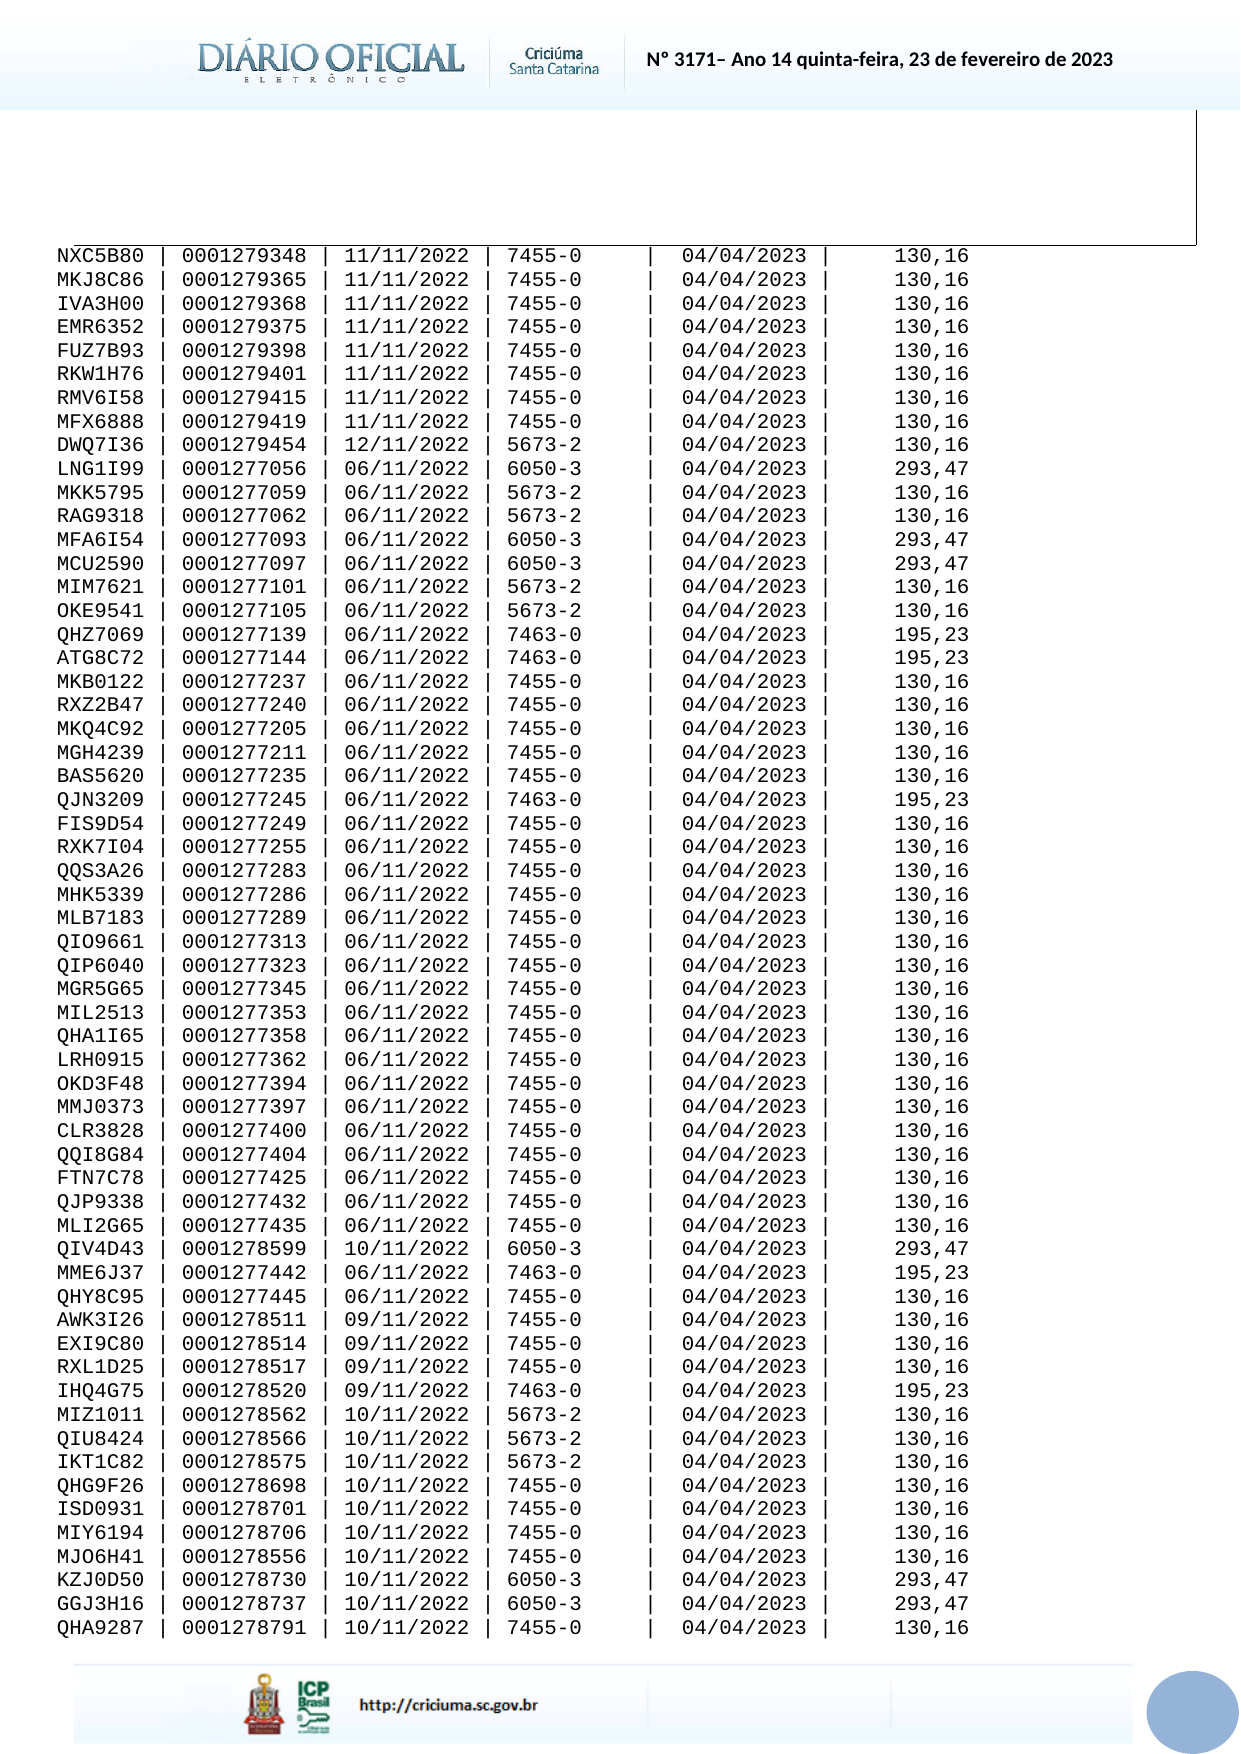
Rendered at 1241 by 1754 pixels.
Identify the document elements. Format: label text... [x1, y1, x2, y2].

text RKW1H76 | 0001279401 | 11/11/2022 | 7455-0 | 04/04/2023 | 130,16 [44, 363, 1196, 387]
text QIV4D43 | 0001278599 | 10/11/2022 | 6050-3 | 04/04/2023 | 293,47 [44, 1238, 1196, 1262]
text MLI2G65 | 0001277435 | 06/11/2022 | 7455-0 | 04/04/2023 | 130,16 [44, 1215, 1196, 1238]
text RMV6I58 | 0001279415 | 11/11/2022 | 7455-0 | 04/04/2023 | 130,16 [44, 387, 1196, 411]
text MHK5339 | 0001277286 | 06/11/2022 | 7455-0 | 04/04/2023 | 130,16 [44, 884, 1196, 907]
text MKK5795 | 0001277059 | 06/11/2022 | 5673-2 | 04/04/2023 | 130,16 [44, 482, 1196, 505]
text MGR5G65 | 0001277345 | 06/11/2022 | 7455-0 | 04/04/2023 | 130,16 [44, 978, 1196, 1002]
text ATG8C72 | 0001277144 | 06/11/2022 | 7463-0 | 04/04/2023 | 195,23 [44, 647, 1196, 671]
text IKT1C82 | 0001278575 | 10/11/2022 | 5673-2 | 04/04/2023 | 130,16 [44, 1451, 1196, 1475]
text QHZ7069 | 0001277139 | 06/11/2022 | 7463-0 | 04/04/2023 | 195,23 [44, 623, 1196, 647]
text QJP9338 | 0001277432 | 06/11/2022 | 7455-0 | 04/04/2023 | 130,16 [44, 1191, 1196, 1215]
text RXK7I04 | 0001277255 | 06/11/2022 | 7455-0 | 04/04/2023 | 130,16 [44, 836, 1196, 860]
text ISD0931 | 0001278701 | 10/11/2022 | 7455-0 | 04/04/2023 | 130,16 [44, 1498, 1196, 1522]
text MLB7183 | 0001277289 | 06/11/2022 | 7455-0 | 04/04/2023 | 130,16 [44, 907, 1196, 931]
text MFA6I54 | 0001277093 | 06/11/2022 | 6050-3 | 04/04/2023 | 293,47 [44, 529, 1196, 553]
text FIS9D54 | 0001277249 | 06/11/2022 | 7455-0 | 04/04/2023 | 130,16 [44, 813, 1196, 836]
text OKE9541 | 0001277105 | 06/11/2022 | 5673-2 | 04/04/2023 | 130,16 [44, 600, 1196, 623]
text KZJ0D50 | 0001278730 | 10/11/2022 | 6050-3 | 04/04/2023 | 293,47 [44, 1569, 1196, 1593]
text MIL2513 | 0001277353 | 06/11/2022 | 7455-0 | 04/04/2023 | 130,16 [44, 1002, 1196, 1026]
text NXC5B80 | 0001279348 | 11/11/2022 | 7455-0 | 04/04/2023 | 130,16 [44, 245, 1196, 269]
text EXI9C80 | 0001278514 | 09/11/2022 | 7455-0 | 04/04/2023 | 130,16 [44, 1333, 1196, 1357]
text QHA1I65 | 0001277358 | 06/11/2022 | 7455-0 | 04/04/2023 | 130,16 [44, 1026, 1196, 1049]
text RAG9318 | 0001277062 | 06/11/2022 | 5673-2 | 04/04/2023 | 130,16 [44, 505, 1196, 529]
text MIZ1011 | 0001278562 | 10/11/2022 | 5673-2 | 04/04/2023 | 130,16 [44, 1404, 1196, 1427]
text RXL1D25 | 0001278517 | 09/11/2022 | 7455-0 | 04/04/2023 | 130,16 [44, 1357, 1196, 1380]
text LNG1I99 | 0001277056 | 06/11/2022 | 6050-3 | 04/04/2023 | 293,47 [44, 458, 1196, 482]
text FTN7C78 | 0001277425 | 06/11/2022 | 7455-0 | 04/04/2023 | 130,16 [44, 1167, 1196, 1191]
text MGH4239 | 0001277211 | 06/11/2022 | 7455-0 | 04/04/2023 | 130,16 [44, 742, 1196, 765]
text QHG9F26 | 0001278698 | 10/11/2022 | 7455-0 | 04/04/2023 | 130,16 [44, 1475, 1196, 1498]
text FUZ7B93 | 0001279398 | 11/11/2022 | 7455-0 | 04/04/2023 | 130,16 [44, 340, 1196, 363]
text LRH0915 | 0001277362 | 06/11/2022 | 7455-0 | 04/04/2023 | 130,16 [44, 1049, 1196, 1073]
text BAS5620 | 0001277235 | 06/11/2022 | 7455-0 | 04/04/2023 | 130,16 [44, 765, 1196, 789]
text GGJ3H16 | 0001278737 | 10/11/2022 | 6050-3 | 04/04/2023 | 293,47 [44, 1593, 1196, 1617]
text MCU2590 | 0001277097 | 06/11/2022 | 6050-3 | 04/04/2023 | 293,47 [44, 553, 1196, 576]
text QIO9661 | 0001277313 | 06/11/2022 | 7455-0 | 04/04/2023 | 130,16 [44, 931, 1196, 954]
text MKQ4C92 | 0001277205 | 06/11/2022 | 7455-0 | 04/04/2023 | 130,16 [44, 718, 1196, 742]
text QQI8G84 | 0001277404 | 06/11/2022 | 7455-0 | 04/04/2023 | 130,16 [44, 1144, 1196, 1167]
text IVA3H00 | 0001279368 | 11/11/2022 | 7455-0 | 04/04/2023 | 130,16 [44, 292, 1196, 316]
text RXZ2B47 | 0001277240 | 06/11/2022 | 7455-0 | 04/04/2023 | 130,16 [44, 694, 1196, 718]
text IHQ4G75 | 0001278520 | 09/11/2022 | 7463-0 | 04/04/2023 | 195,23 [44, 1380, 1196, 1404]
text AWK3I26 | 0001278511 | 09/11/2022 | 7455-0 | 04/04/2023 | 130,16 [44, 1309, 1196, 1333]
text MKJ8C86 | 0001279365 | 11/11/2022 | 7455-0 | 04/04/2023 | 130,16 [44, 269, 1196, 292]
text QIP6040 | 0001277323 | 06/11/2022 | 7455-0 | 04/04/2023 | 130,16 [44, 954, 1196, 978]
text EMR6352 | 0001279375 | 11/11/2022 | 7455-0 | 04/04/2023 | 130,16 [44, 316, 1196, 340]
text QHA9287 | 0001278791 | 10/11/2022 | 7455-0 | 04/04/2023 | 130,16 [44, 1617, 1196, 1640]
text MIM7621 | 0001277101 | 06/11/2022 | 5673-2 | 04/04/2023 | 130,16 [44, 576, 1196, 600]
text MFX6888 | 0001279419 | 11/11/2022 | 7455-0 | 04/04/2023 | 130,16 [44, 411, 1196, 434]
text QQS3A26 | 0001277283 | 06/11/2022 | 7455-0 | 04/04/2023 | 130,16 [44, 860, 1196, 884]
text MMJ0373 | 0001277397 | 06/11/2022 | 7455-0 | 04/04/2023 | 130,16 [44, 1096, 1196, 1120]
text QHY8C95 | 0001277445 | 06/11/2022 | 7455-0 | 04/04/2023 | 130,16 [44, 1286, 1196, 1309]
text QJN3209 | 0001277245 | 06/11/2022 | 7463-0 | 04/04/2023 | 195,23 [44, 789, 1196, 813]
text OKD3F48 | 0001277394 | 06/11/2022 | 7455-0 | 04/04/2023 | 130,16 [44, 1073, 1196, 1096]
text CLR3828 | 0001277400 | 06/11/2022 | 7455-0 | 04/04/2023 | 130,16 [44, 1120, 1196, 1144]
text MIY6194 | 0001278706 | 10/11/2022 | 7455-0 | 04/04/2023 | 130,16 [44, 1522, 1196, 1546]
text MME6J37 | 0001277442 | 06/11/2022 | 7463-0 | 04/04/2023 | 195,23 [44, 1262, 1196, 1286]
text MJO6H41 | 0001278556 | 10/11/2022 | 7455-0 | 04/04/2023 | 130,16 [44, 1546, 1196, 1569]
text QIU8424 | 0001278566 | 10/11/2022 | 5673-2 | 04/04/2023 | 130,16 [44, 1427, 1196, 1451]
text DWQ7I36 | 0001279454 | 12/11/2022 | 5673-2 | 04/04/2023 | 130,16 [44, 434, 1196, 458]
text MKB0122 | 0001277237 | 06/11/2022 | 7455-0 | 04/04/2023 | 130,16 [44, 671, 1196, 694]
